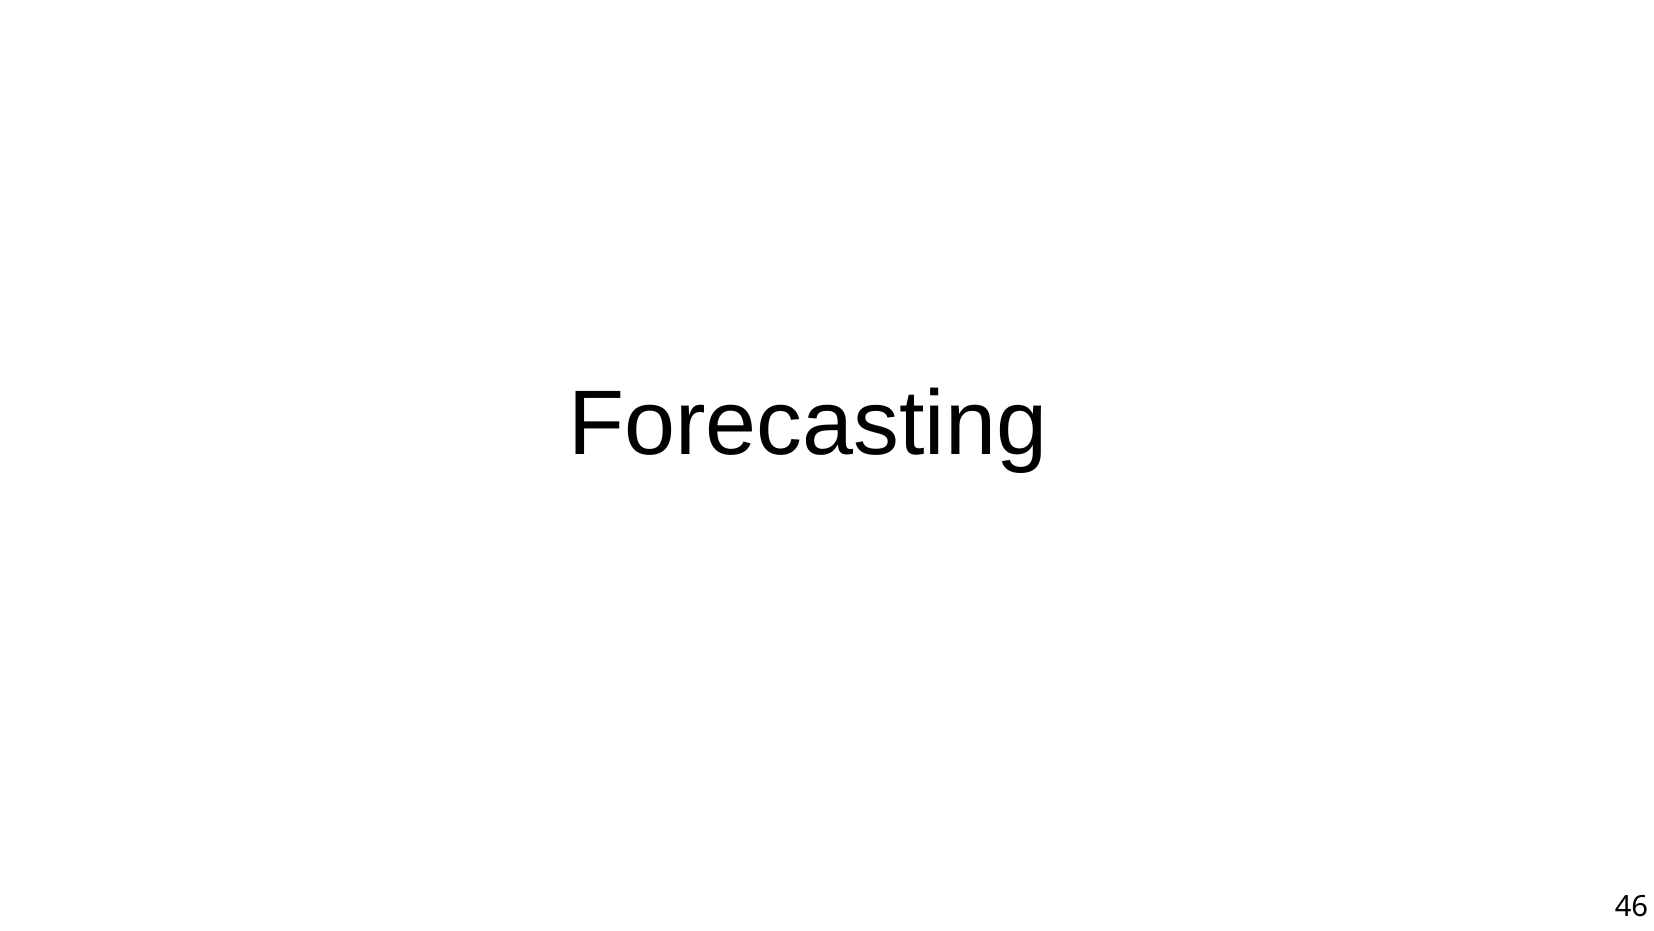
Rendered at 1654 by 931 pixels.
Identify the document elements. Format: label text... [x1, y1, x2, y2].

title Forecasting [64, 345, 1553, 501]
